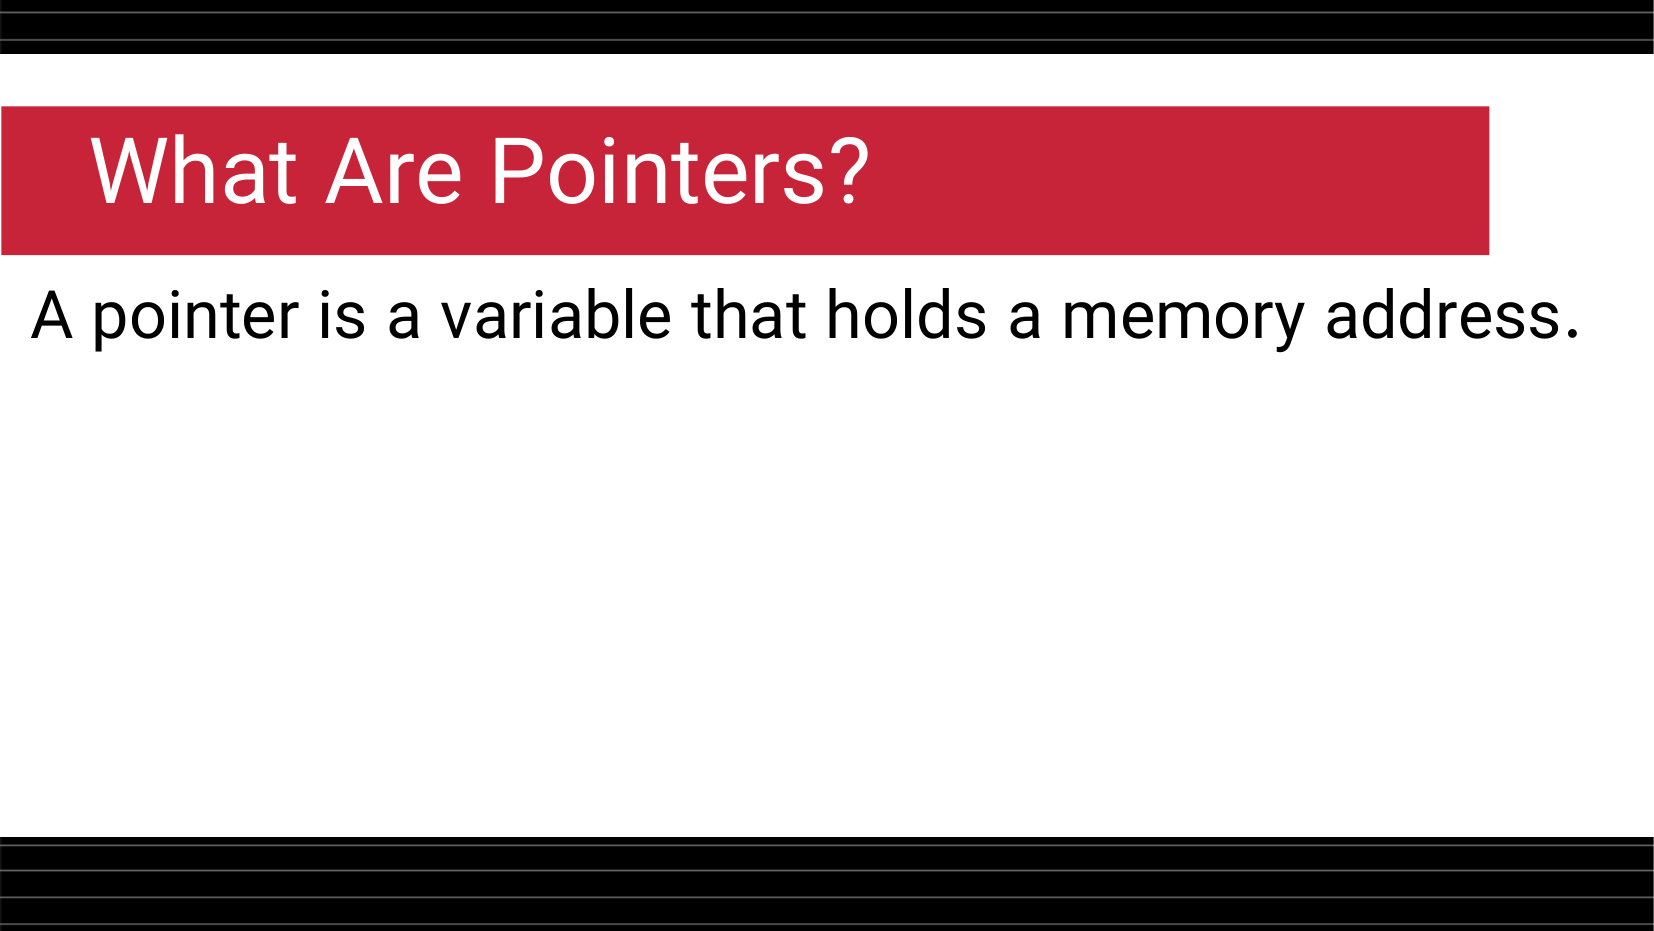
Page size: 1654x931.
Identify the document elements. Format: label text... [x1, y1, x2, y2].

title What Are Pointers? [1, 106, 1490, 256]
picture [0, 837, 1654, 931]
picture [0, 0, 1654, 54]
subtitle A pointer is a variable that holds a memory address. [30, 270, 1636, 833]
